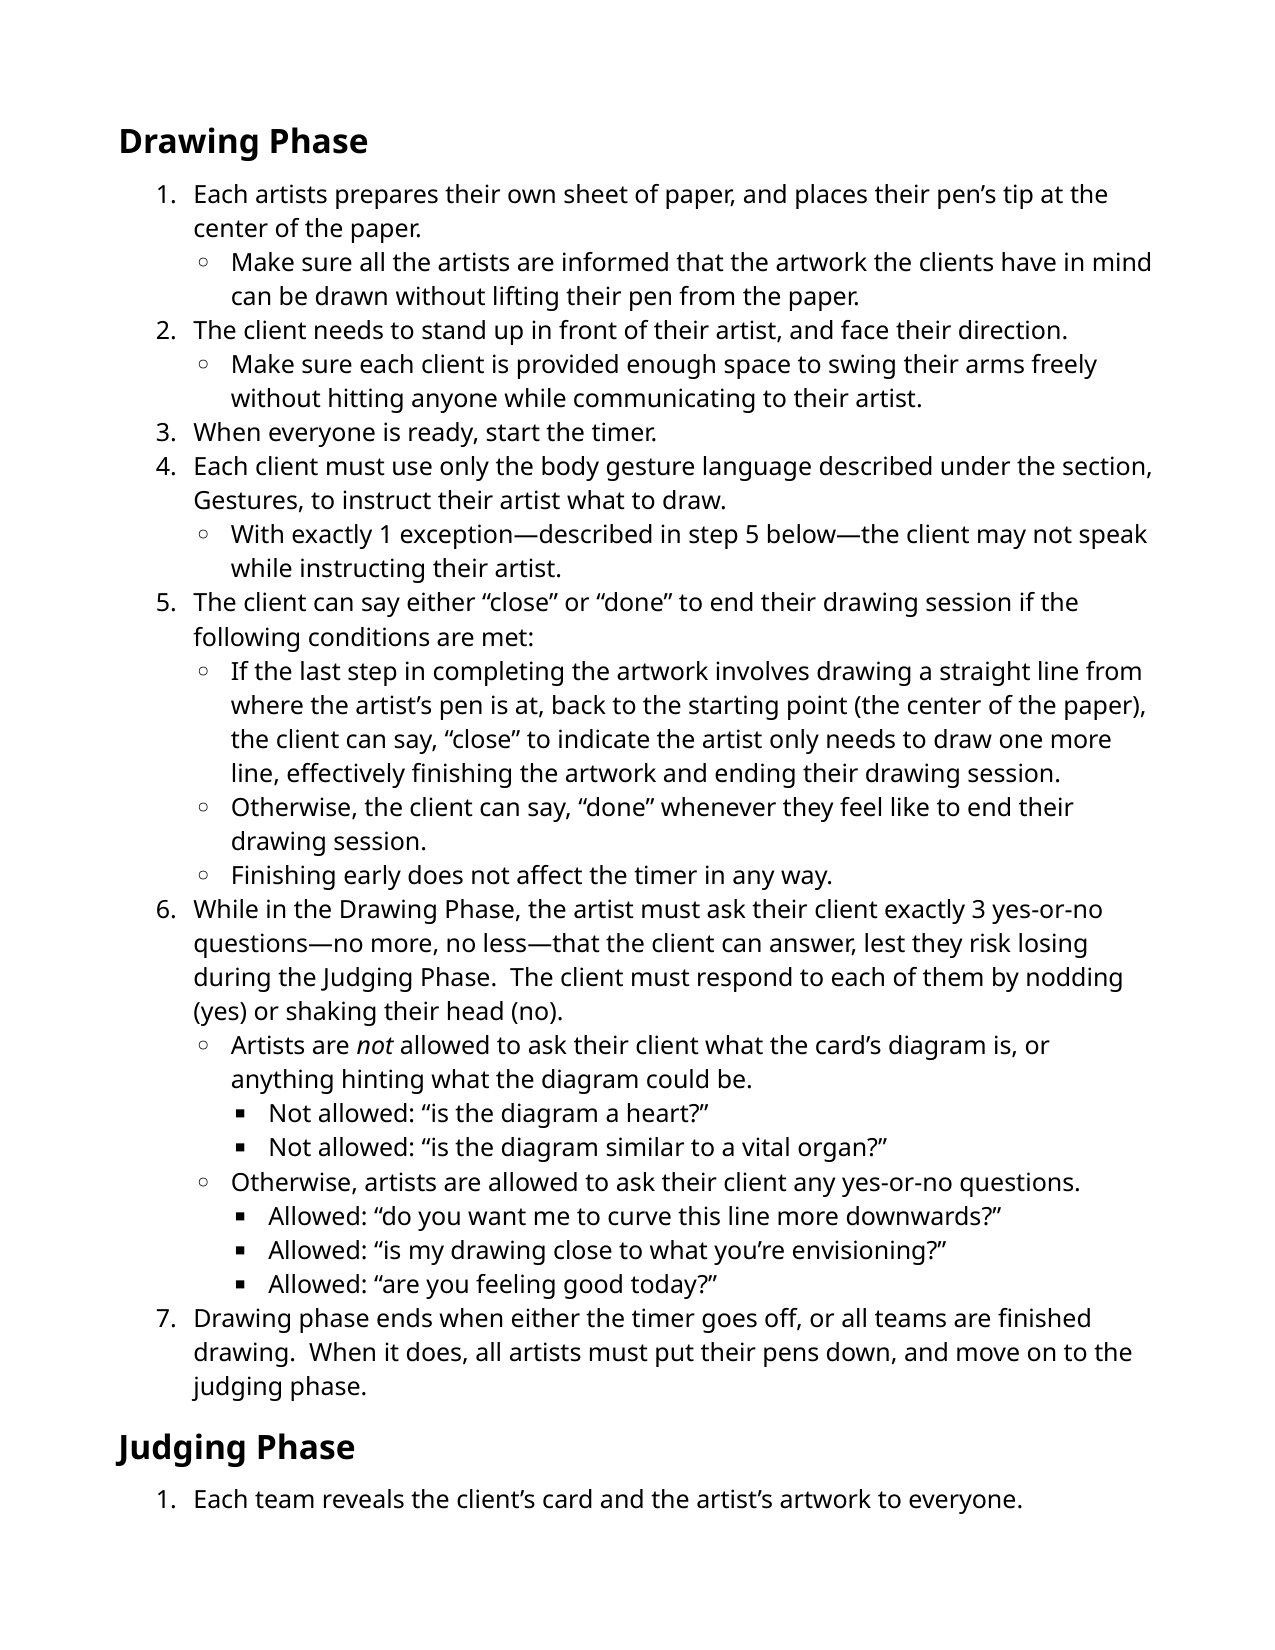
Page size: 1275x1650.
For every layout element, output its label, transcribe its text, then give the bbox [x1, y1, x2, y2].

list When everyone is ready, start the timer. [156, 415, 1157, 449]
subtitle Drawing Phase [118, 118, 1157, 164]
list Make sure all the artists are informed that the artwork the clients have in mind can be drawn without lifting their pen from the paper. [193, 244, 1157, 313]
list Finishing early does not affect the timer in any way. [193, 858, 1157, 892]
list The client can say either “close” or “done” to end their drawing session if the following conditions are met: [156, 585, 1157, 653]
list Allowed: “do you want me to curve this line more downwards?” [231, 1198, 1157, 1232]
list With exactly 1 exception—described in step 5 below—the client may not speak while instructing their artist. [193, 517, 1157, 585]
list Drawing phase ends when either the timer goes off, or all teams are finished drawing. When it does, all artists must put their pens down, and move on to the judging phase. [156, 1300, 1157, 1403]
list Each artists prepares their own sheet of paper, and places their pen’s tip at the center of the paper. [156, 176, 1157, 244]
list Artists are not allowed to ask their client what the card’s diagram is, or anything hinting what the diagram could be. [193, 1028, 1157, 1096]
list Each team reveals the client’s card and the artist’s artwork to everyone. [156, 1482, 1157, 1516]
list Otherwise, the client can say, “done” whenever they feel like to end their drawing session. [193, 789, 1157, 858]
list Not allowed: “is the diagram similar to a vital organ?” [231, 1130, 1157, 1164]
list Each client must use only the body gesture language described under the section, Gestures, to instruct their artist what to draw. [156, 449, 1157, 517]
list Otherwise, artists are allowed to ask their client any yes-or-no questions. [193, 1164, 1157, 1198]
list If the last step in completing the artwork involves drawing a straight line from where the artist’s pen is at, back to the starting point (the center of the paper), the client can say, “close” to indicate the artist only needs to draw one more line, effectively finishing the artwork and ending their drawing session. [193, 653, 1157, 789]
list Make sure each client is provided enough space to swing their arms freely without hitting anyone while communicating to their artist. [193, 347, 1157, 415]
list The client needs to stand up in front of their artist, and face their direction. [156, 313, 1157, 347]
list Allowed: “are you feeling good today?” [231, 1266, 1157, 1300]
list While in the Drawing Phase, the artist must ask their client exactly 3 yes-or-no questions—no more, no less—that the client can answer, lest they risk losing during the Judging Phase. The client must respond to each of them by nodding (yes) or shaking their head (no). [156, 892, 1157, 1028]
list Not allowed: “is the diagram a heart?” [231, 1096, 1157, 1130]
subtitle Judging Phase [118, 1423, 1157, 1469]
list Allowed: “is my drawing close to what you’re envisioning?” [231, 1232, 1157, 1266]
